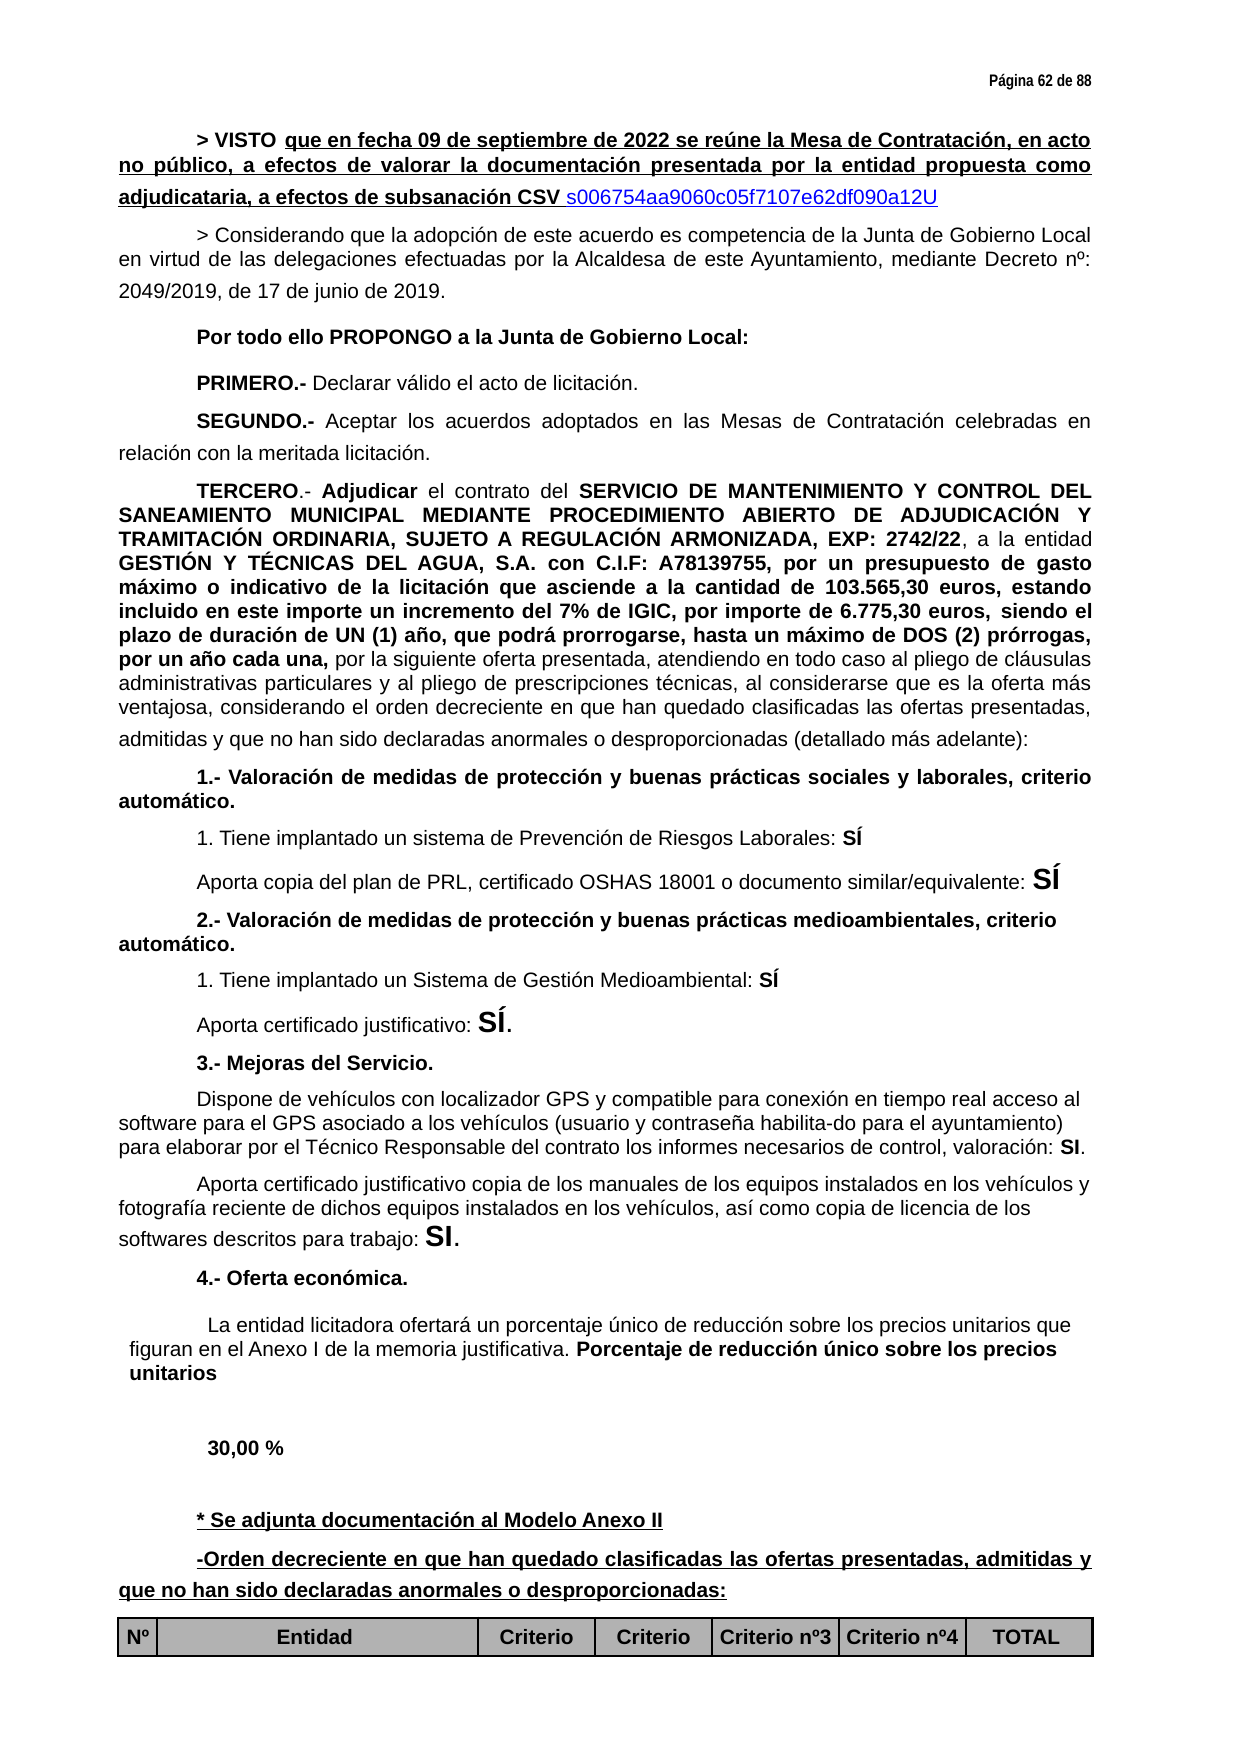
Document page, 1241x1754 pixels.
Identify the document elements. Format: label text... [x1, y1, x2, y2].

text Aporta copia del plan de PRL, certificado OSHAS 18001 o documento similar/equivalente: SÍ [118, 862, 1092, 895]
text adjudicataria, a efectos de subsanación CSV s006754aa9060c05f7107e62df090a12U [118, 175, 1092, 211]
text 1.- Valoración de medidas de protección y buenas prácticas sociales y laborales, criterio automático. [118, 765, 1092, 813]
text Dispone de vehículos con localizador GPS y compatible para conexión en tiempo real acceso al software para el GPS asociado a los vehículos (usuario y contraseña habilita-do para el ayuntamiento) para elaborar por el Técnico Responsable del contrato los informes necesarios de control, valoración: SI. [118, 1087, 1092, 1159]
table_header Entidad [158, 1619, 477, 1655]
table_cell 30,00 % [118, 1425, 1092, 1501]
table_header Nº [119, 1619, 156, 1655]
table_header La entidad licitadora ofertará un porcentaje único de reducción sobre los precios unitarios que figuran en el Anexo I de la memoria justificativa. Porcentaje de reducción único sobre los precios unitarios [118, 1302, 1092, 1425]
text Aporta certificado justificativo copia de los manuales de los equipos instalados en los vehículos y fotografía reciente de dichos equipos instalados en los vehículos, así como copia de licencia de los softwares descritos para trabajo: SI. [118, 1172, 1092, 1253]
text Por todo ello PROPONGO a la Junta de Gobierno Local: [118, 317, 1092, 351]
text TERCERO.- Adjudicar el contrato del SERVICIO DE MANTENIMIENTO Y CONTROL DEL SANEAMIENTO MUNICIPAL MEDIANTE PROCEDIMIENTO ABIERTO DE ADJUDICACIÓN Y TRAMITACIÓN ORDINARIA, SUJETO A REGULACIÓN ARMONIZADA, EXP: 2742/22, a la entidad GESTIÓN Y TÉCNICAS DEL AGUA, S.A. con C.I.F: A78139755, por un presupuesto de gasto máximo o indicativo de la licitación que asciende a la cantidad de 103.565,30 euros, estando incluido en este importe un incremento del 7% de IGIC, por importe de 6.775,30 euros, siendo el plazo de duración de UN (1) año, que podrá prorrogarse, hasta un máximo de DOS (2) prórrogas, por un año cada una, por la siguiente oferta presentada, atendiendo en todo caso al pliego de cláusulas administrativas particulares y al pliego de prescripciones técnicas, al considerarse que es la oferta más ventajosa, considerando el orden decreciente en que han quedado clasificadas las ofertas presentadas, admitidas y que no han sido declaradas anormales o desproporcionadas (detallado más adelante): [118, 479, 1092, 752]
text > Considerando que la adopción de este acuerdo es competencia de la Junta de Gobierno Local en virtud de las delegaciones efectuadas por la Alcaldesa de este Ayuntamiento, mediante Decreto nº: 2049/2019, de 17 de junio de 2019. [118, 223, 1092, 305]
text 2.- Valoración de medidas de protección y buenas prácticas medioambientales, criterio automático. [118, 908, 1092, 956]
text 1. Tiene implantado un sistema de Prevención de Riesgos Laborales: SÍ [118, 825, 1092, 849]
text -Orden decreciente en que han quedado clasificadas las ofertas presentadas, admitidas y que no han sido declaradas anormales o desproporcionadas: [118, 1547, 1092, 1604]
text PRIMERO.- Declarar válido el acto de licitación. [118, 363, 1092, 397]
text > VISTO que en fecha 09 de septiembre de 2022 se reúne la Mesa de Contratación, en acto no público, a efectos de valorar la documentación presentada por la entidad propuesta como [118, 120, 1092, 174]
table_header Criterio nº4 [840, 1619, 965, 1655]
table_header Criterio [479, 1619, 594, 1655]
text * Se adjunta documentación al Modelo Anexo II [118, 1501, 1092, 1534]
text Aporta certificado justificativo: SÍ. [118, 1005, 1092, 1038]
text SEGUNDO.- Aceptar los acuerdos adoptados en las Mesas de Contratación celebradas en relación con la meritada licitación. [118, 409, 1092, 467]
table_header Criterio nº3 [713, 1619, 838, 1655]
table_header Criterio [596, 1619, 711, 1655]
text 1. Tiene implantado un Sistema de Gestión Medioambiental: SÍ [118, 968, 1092, 992]
text 4.- Oferta económica. [118, 1266, 1092, 1289]
text 3.- Mejoras del Servicio. [118, 1051, 1092, 1075]
table_header TOTAL [967, 1619, 1091, 1655]
